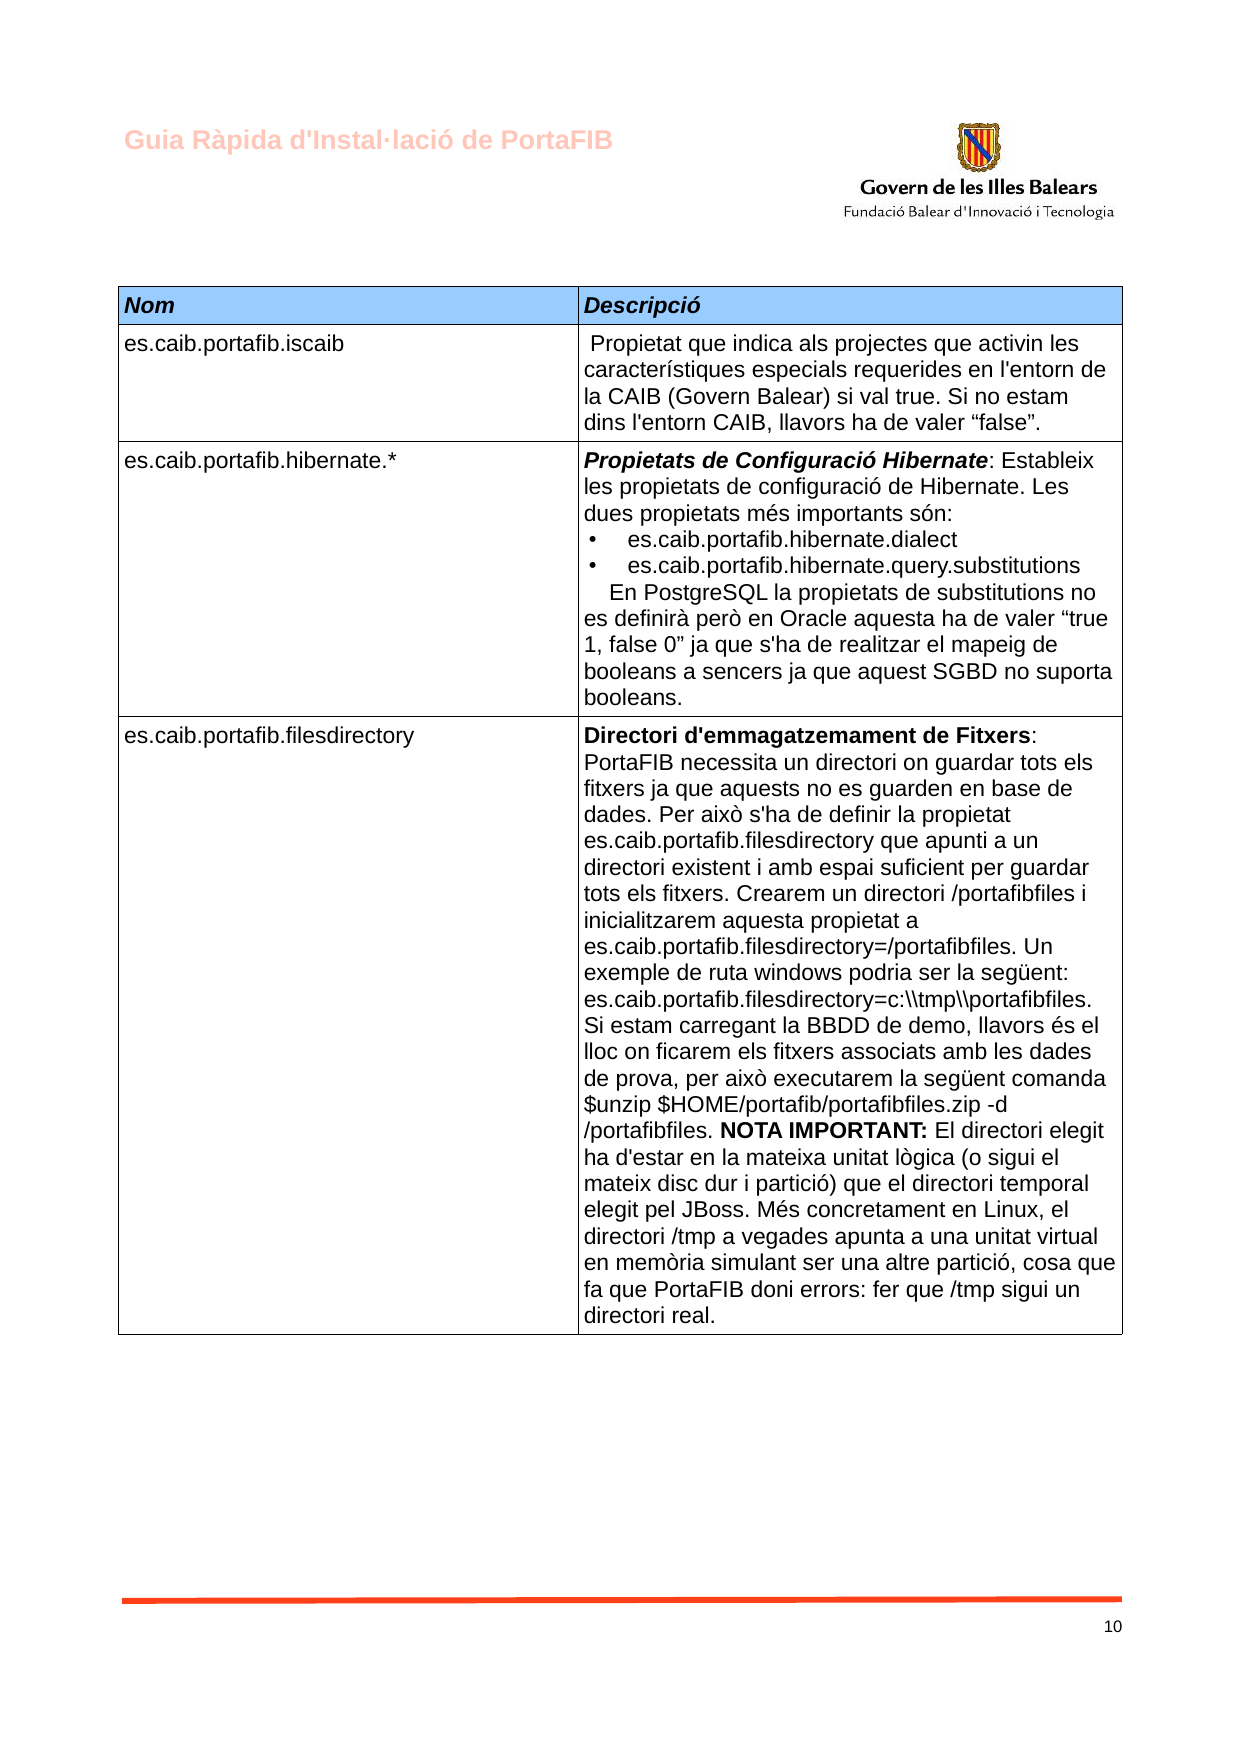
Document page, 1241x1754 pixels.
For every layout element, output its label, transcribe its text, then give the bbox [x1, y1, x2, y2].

table_cell es.caib.portafib.filesdirectory [119, 717, 578, 1334]
table_cell Directori d'emmagatzemament de Fitxers: PortaFIB necessita un directori on guardar tots els fitxers ja que aquests no es guarden en base de dades. Per això s'ha de definir la propietat es.caib.portafib.filesdirectory que apunti a un directori existent i amb espai suficient per guardar tots els fitxers. Crearem un directori /portafibfiles i inicialitzarem aquesta propietat a es.caib.portafib.filesdirectory=/portafibfiles. Un exemple de ruta windows podria ser la següent: es.caib.portafib.filesdirectory=c:\\tmp\\portafibfiles. Si estam carregant la BBDD de demo, llavors és el lloc on ficarem els fitxers associats amb les dades de prova, per això executarem la següent comanda $unzip $HOME/portafib/portafibfiles.zip -d /portafibfiles. NOTA IMPORTANT: El directori elegit ha d'estar en la mateixa unitat lògica (o sigui el mateix disc dur i partició) que el directori temporal elegit pel JBoss. Més concretament en Linux, el directori /tmp a vegades apunta a una unitat virtual en memòria simulant ser una altre partició, cosa que fa que PortaFIB doni errors: fer que /tmp sigui un directori real. [579, 717, 1122, 1334]
picture [840, 123, 1117, 220]
table_cell es.caib.portafib.hibernate.* [119, 442, 578, 716]
table_header Descripció [579, 287, 1122, 324]
table_cell es.caib.portafib.iscaib [119, 325, 578, 441]
table_cell Propietats de Configuració Hibernate: Estableix les propietats de configuració de Hibernate. Les dues propietats més importants són: es.caib.portafib.hibernate.dialect es.caib.portafib.hibernate.query.substitutions En PostgreSQL la propietats de substitutions no es definirà però en Oracle aquesta ha de valer “true 1, false 0” ja que s'ha de realitzar el mapeig de booleans a sencers ja que aquest SGBD no suporta booleans. [579, 442, 1122, 716]
table_header Nom [119, 287, 578, 324]
table_cell Propietat que indica als projectes que activin les característiques especials requerides en l'entorn de la CAIB (Govern Balear) si val true. Si no estam dins l'entorn CAIB, llavors ha de valer “false”. [579, 325, 1122, 441]
